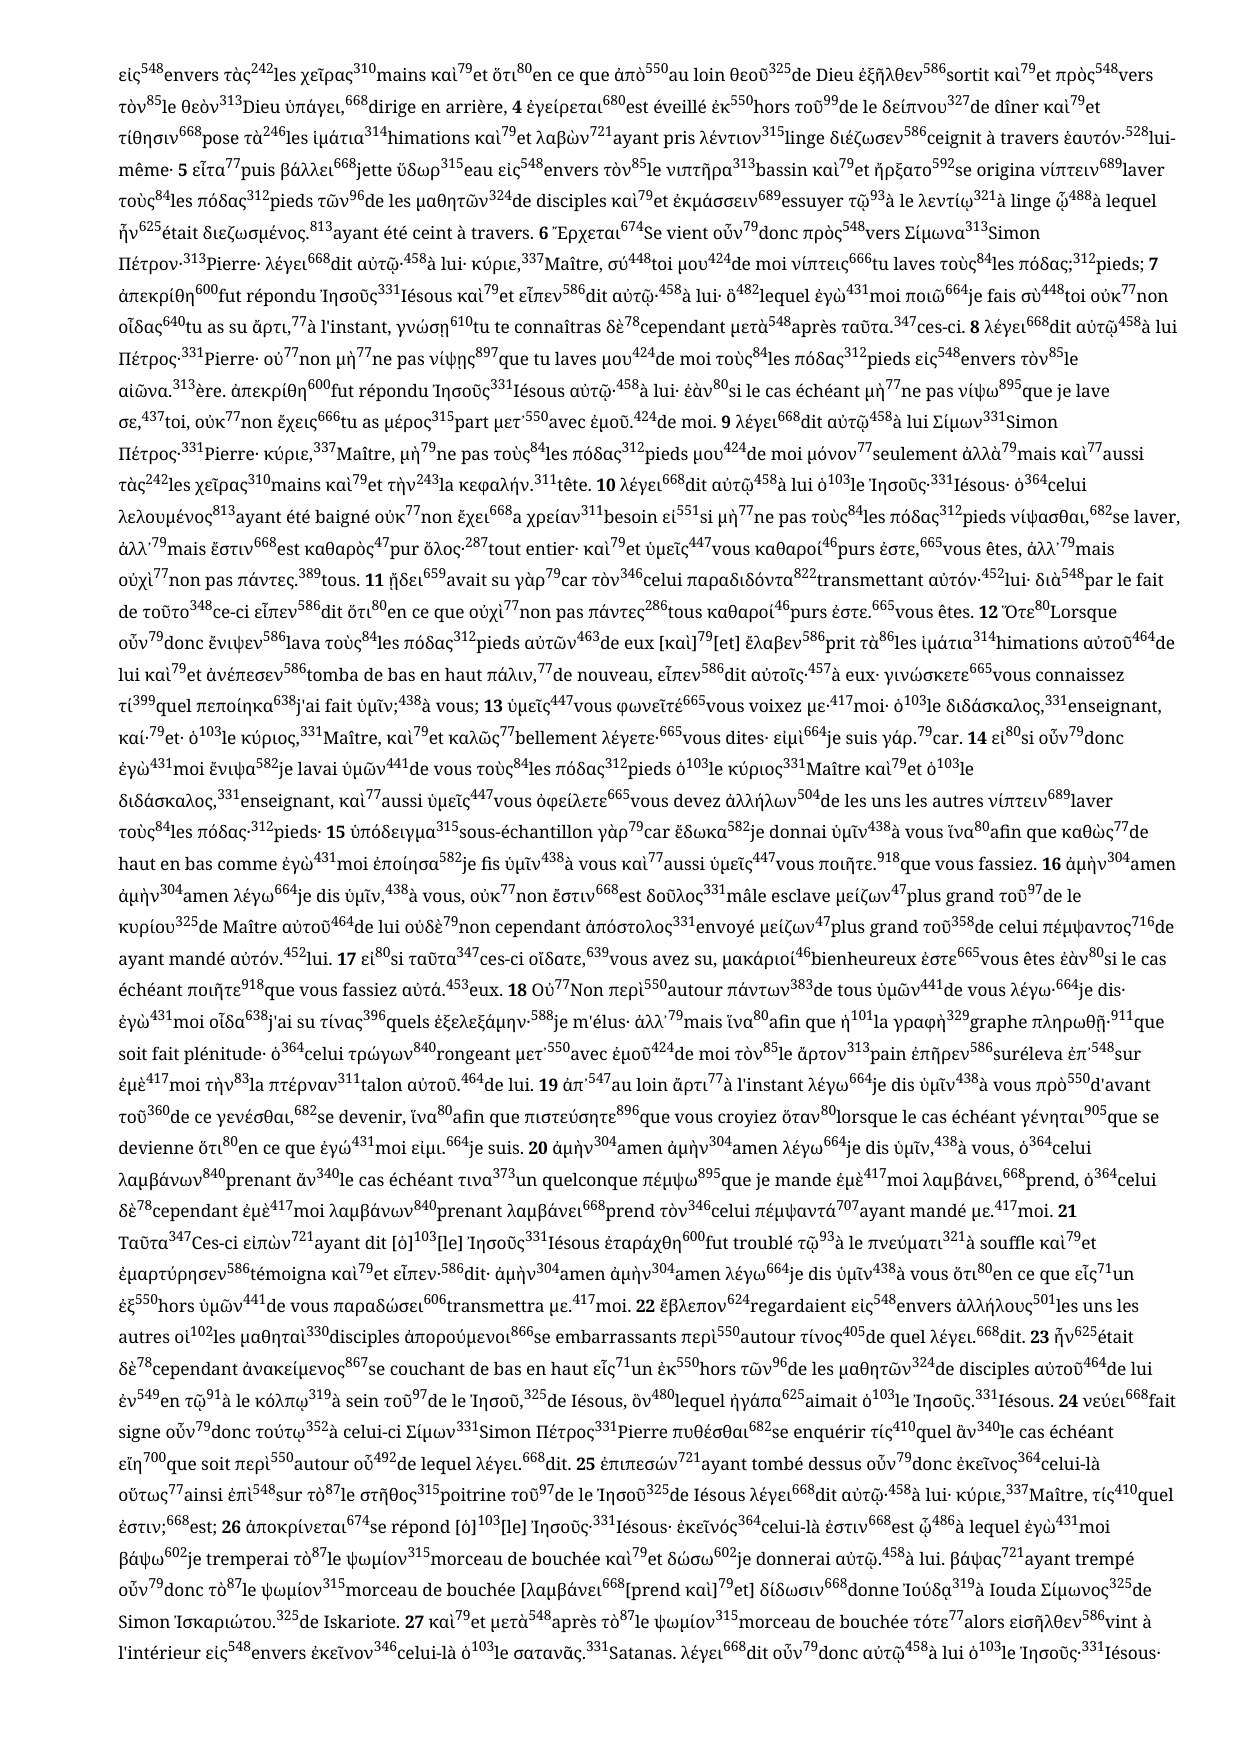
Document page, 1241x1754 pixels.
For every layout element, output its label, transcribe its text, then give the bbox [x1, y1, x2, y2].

text 1 Πρὸ550D'avant δὲ78cependant τῆς95de la ἑορτῆς323de fête τοῦ99de le πάσχα327de pâque εἰδὼς783ayant su ὁ103le Ἰησοῦς331Iésous ὅτι80en ce que ἦλθεν586vint αὐτοῦ464de lui ἡ101la ὥρα329heure ἵνα80afin que μεταβῇ899que dépasse ἐκ550hors τοῦ97de le κόσμου325de monde τούτου150de celui-ci πρὸς548vers τὸν85le πατέρα,313père, ἀγαπήσας721ayant aimé τοὺς244les ἰδίους345en propres τοὺς479ceux ἐν549en τῷ91à le κόσμῳ319à monde εἰς548envers τέλος315achèvement ἠγάπησεν586aima αὐτούς.451eux. 2 Καὶ79Et δείπνου327de dîner γινομένου,863de se devenant, τοῦ97de le διαβόλου65de diable ἤδη77déjà βεβληκότος778de ayant jeté εἰς548envers τὴν83la καρδίαν311coeur ἵνα80afin que παραδοῖ899que transmette αὐτὸν452lui Ἰούδας331Iouda Σίμωνος325de Simon Ἰσκαριώτης,331Iskariote, 3 εἰδὼς783ayant su ὅτι80en ce que πάντα374tous δέδωκεν642a donné αὐτῷ458à lui ὁ103le πατὴρ331père εἰς548envers τὰς242les χεῖρας310mains καὶ79et ὅτι80en ce que ἀπὸ550au loin θεοῦ325de Dieu ἐξῆλθεν586sortit καὶ79et πρὸς548vers τὸν85le θεὸν313Dieu ὑπάγει,668dirige en arrière, 4 ἐγείρεται680est éveillé ἐκ550hors τοῦ99de le δείπνου327de dîner καὶ79et τίθησιν668pose τὰ246les ἱμάτια314himations καὶ79et λαβὼν721ayant pris λέντιον315linge διέζωσεν586ceignit à travers ἑαυτόν·528lui-même· 5 εἶτα77puis βάλλει668jette ὕδωρ315eau εἰς548envers τὸν85le νιπτῆρα313bassin καὶ79et ἤρξατο592se origina νίπτειν689laver τοὺς84les πόδας312pieds τῶν96de les μαθητῶν324de disciples καὶ79et ἐκμάσσειν689essuyer τῷ93à le λεντίῳ321à linge ᾧ488à lequel ἦν625était διεζωσμένος.813ayant été ceint à travers. 6 Ἔρχεται674Se vient οὖν79donc πρὸς548vers Σίμωνα313Simon Πέτρον·313Pierre· λέγει668dit αὐτῷ·458à lui· κύριε,337Maître, σύ448toi μου424de moi νίπτεις666tu laves τοὺς84les πόδας;312pieds; 7 ἀπεκρίθη600fut répondu Ἰησοῦς331Iésous καὶ79et εἶπεν586dit αὐτῷ·458à lui· ὃ482lequel ἐγὼ431moi ποιῶ664je fais σὺ448toi οὐκ77non οἶδας640tu as su ἄρτι,77à l'instant, γνώσῃ610tu te connaîtras δὲ78cependant μετὰ548après ταῦτα.347ces-ci. 8 λέγει668dit αὐτῷ458à lui Πέτρος·331Pierre· οὐ77non μὴ77ne pas νίψῃς897que tu laves μου424de moi τοὺς84les πόδας312pieds εἰς548envers τὸν85le αἰῶνα.313ère. ἀπεκρίθη600fut répondu Ἰησοῦς331Iésous αὐτῷ·458à lui· ἐὰν80si le cas échéant μὴ77ne pas νίψω895que je lave σε,437toi, οὐκ77non ἔχεις666tu as μέρος315part μετ᾽550avec ἐμοῦ.424de moi. 9 λέγει668dit αὐτῷ458à lui Σίμων331Simon Πέτρος·331Pierre· κύριε,337Maître, μὴ79ne pas τοὺς84les πόδας312pieds μου424de moi μόνον77seulement ἀλλὰ79mais καὶ77aussi τὰς242les χεῖρας310mains καὶ79et τὴν243la κεφαλήν.311tête. 10 λέγει668dit αὐτῷ458à lui ὁ103le Ἰησοῦς·331Iésous· ὁ364celui λελουμένος813ayant été baigné οὐκ77non ἔχει668a χρείαν311besoin εἰ551si μὴ77ne pas τοὺς84les πόδας312pieds νίψασθαι,682se laver, ἀλλ᾽79mais ἔστιν668est καθαρὸς47pur ὅλος·287tout entier· καὶ79et ὑμεῖς447vous καθαροί46purs ἐστε,665vous êtes, ἀλλ᾽79mais οὐχὶ77non pas πάντες.389tous. 11 ᾔδει659avait su γὰρ79car τὸν346celui παραδιδόντα822transmettant αὐτόν·452lui· διὰ548par le fait de τοῦτο348ce-ci εἶπεν586dit ὅτι80en ce que οὐχὶ77non pas πάντες286tous καθαροί46purs ἐστε.665vous êtes. 12 Ὅτε80Lorsque οὖν79donc ἔνιψεν586lava τοὺς84les πόδας312pieds αὐτῶν463de eux [καὶ]79[et] ἔλαβεν586prit τὰ86les ἱμάτια314himations αὐτοῦ464de lui καὶ79et ἀνέπεσεν586tomba de bas en haut πάλιν,77de nouveau, εἶπεν586dit αὐτοῖς·457à eux· γινώσκετε665vous connaissez τί399quel πεποίηκα638j'ai fait ὑμῖν;438à vous; 13 ὑμεῖς447vous φωνεῖτέ665vous voixez με·417moi· ὁ103le διδάσκαλος,331enseignant, καί·79et· ὁ103le κύριος,331Maître, καὶ79et καλῶς77bellement λέγετε·665vous dites· εἰμὶ664je suis γάρ.79car. 14 εἰ80si οὖν79donc ἐγὼ431moi ἔνιψα582je lavai ὑμῶν441de vous τοὺς84les πόδας312pieds ὁ103le κύριος331Maître καὶ79et ὁ103le διδάσκαλος,331enseignant, καὶ77aussi ὑμεῖς447vous ὀφείλετε665vous devez ἀλλήλων504de les uns les autres νίπτειν689laver τοὺς84les πόδας·312pieds· 15 ὑπόδειγμα315sous-échantillon γὰρ79car ἔδωκα582je donnai ὑμῖν438à vous ἵνα80afin que καθὼς77de haut en bas comme ἐγὼ431moi ἐποίησα582je fis ὑμῖν438à vous καὶ77aussi ὑμεῖς447vous ποιῆτε.918que vous fassiez. 16 ἀμὴν304amen ἀμὴν304amen λέγω664je dis ὑμῖν,438à vous, οὐκ77non ἔστιν668est δοῦλος331mâle esclave μείζων47plus grand τοῦ97de le κυρίου325de Maître αὐτοῦ464de lui οὐδὲ79non cependant ἀπόστολος331envoyé μείζων47plus grand τοῦ358de celui πέμψαντος716de ayant mandé αὐτόν.452lui. 17 εἰ80si ταῦτα347ces-ci οἴδατε,639vous avez su, μακάριοί46bienheureux ἐστε665vous êtes ἐὰν80si le cas échéant ποιῆτε918que vous fassiez αὐτά.453eux. 18 Οὐ77Non περὶ550autour πάντων383de tous ὑμῶν441de vous λέγω·664je dis· ἐγὼ431moi οἶδα638j'ai su τίνας396quels ἐξελεξάμην·588je m'élus· ἀλλ᾽79mais ἵνα80afin que ἡ101la γραφὴ329graphe πληρωθῇ·911que soit fait plénitude· ὁ364celui τρώγων840rongeant μετ᾽550avec ἐμοῦ424de moi τὸν85le ἄρτον313pain ἐπῆρεν586suréleva ἐπ᾽548sur ἐμὲ417moi τὴν83la πτέρναν311talon αὐτοῦ.464de lui. 19 ἀπ᾽547au loin ἄρτι77à l'instant λέγω664je dis ὑμῖν438à vous πρὸ550d'avant τοῦ360de ce γενέσθαι,682se devenir, ἵνα80afin que πιστεύσητε896que vous croyiez ὅταν80lorsque le cas échéant γένηται905que se devienne ὅτι80en ce que ἐγώ431moi εἰμι.664je suis. 20 ἀμὴν304amen ἀμὴν304amen λέγω664je dis ὑμῖν,438à vous, ὁ364celui λαμβάνων840prenant ἄν340le cas échéant τινα373un quelconque πέμψω895que je mande ἐμὲ417moi λαμβάνει,668prend, ὁ364celui δὲ78cependant ἐμὲ417moi λαμβάνων840prenant λαμβάνει668prend τὸν346celui πέμψαντά707ayant mandé με.417moi. 21 Ταῦτα347Ces-ci εἰπὼν721ayant dit [ὁ]103[le] Ἰησοῦς331Iésous ἐταράχθη600fut troublé τῷ93à le πνεύματι321à souffle καὶ79et ἐμαρτύρησεν586témoigna καὶ79et εἶπεν·586dit· ἀμὴν304amen ἀμὴν304amen λέγω664je dis ὑμῖν438à vous ὅτι80en ce que εἷς71un ἐξ550hors ὑμῶν441de vous παραδώσει606transmettra με.417moi. 22 ἔβλεπον624regardaient εἰς548envers ἀλλήλους501les uns les autres οἱ102les μαθηταὶ330disciples ἀπορούμενοι866se embarrassants περὶ550autour τίνος405de quel λέγει.668dit. 23 ἦν625était δὲ78cependant ἀνακείμενος867se couchant de bas en haut εἷς71un ἐκ550hors τῶν96de les μαθητῶν324de disciples αὐτοῦ464de lui ἐν549en τῷ91à le κόλπῳ319à sein τοῦ97de le Ἰησοῦ,325de Iésous, ὃν480lequel ἠγάπα625aimait ὁ103le Ἰησοῦς.331Iésous. 24 νεύει668fait signe οὖν79donc τούτῳ352à celui-ci Σίμων331Simon Πέτρος331Pierre πυθέσθαι682se enquérir τίς410quel ἂν340le cas échéant εἴη700que soit περὶ550autour οὗ492de lequel λέγει.668dit. 25 ἐπιπεσών721ayant tombé dessus οὖν79donc ἐκεῖνος364celui-là οὕτως77ainsi ἐπὶ548sur τὸ87le στῆθος315poitrine τοῦ97de le Ἰησοῦ325de Iésous λέγει668dit αὐτῷ·458à lui· κύριε,337Maître, τίς410quel ἐστιν;668est; 26 ἀποκρίνεται674se répond [ὁ]103[le] Ἰησοῦς·331Iésous· ἐκεῖνός364celui-là ἐστιν668est ᾧ486à lequel ἐγὼ431moi βάψω602je tremperai τὸ87le ψωμίον315morceau de bouchée καὶ79et δώσω602je donnerai αὐτῷ.458à lui. βάψας721ayant trempé οὖν79donc τὸ87le ψωμίον315morceau de bouchée [λαμβάνει668[prend καὶ]79et] δίδωσιν668donne Ἰούδᾳ319à Iouda Σίμωνος325de Simon Ἰσκαριώτου.325de Iskariote. 27 καὶ79et μετὰ548après τὸ87le ψωμίον315morceau de bouchée τότε77alors εἰσῆλθεν586vint à l'intérieur εἰς548envers ἐκεῖνον346celui-là ὁ103le σατανᾶς.331Satanas. λέγει668dit οὖν79donc αὐτῷ458à lui ὁ103le Ἰησοῦς·331Iésous· ὃ482lequel ποιεῖς666tu fais ποίησον554fais τάχιον.77plus vite. 28 τοῦτο348ce-ci [δὲ]78[cependant] οὐδεὶς390aucun ἔγνω586connut τῶν357de ceux ἀνακειμένων860de se couchants de bas en haut πρὸς548vers τί399quel εἶπεν586dit αὐτῷ·458à lui· 29 τινὲς389des quelconques γὰρ79car ἐδόκουν,624estimaient, ἐπεὶ80puisque τὸ87le γλωσσόκομον315sac à languette εἶχεν625avait Ἰούδας,331Iouda, ὅτι80en ce que λέγει668dit αὐτῷ458à lui [ὁ]103[le] Ἰησοῦς·331Iésous· ἀγόρασον554achète à l'agora ὧν493de lesquels χρείαν311besoin ἔχομεν663nous avons εἰς548envers τὴν83la ἑορτήν,311fête, ἢ79ou τοῖς90à les πτωχοῖς58à pauvres ἵνα80afin que τι375un quelconque δῷ.899que donne. 30 λαβὼν721ayant pris οὖν79donc τὸ87le ψωμίον315morceau de bouchée ἐκεῖνος364celui-là ἐξῆλθεν586sortit εὐθύς.77directement. ἦν625était δὲ78cependant νύξ.329nuit. 31 Ὅτε80Lorsque οὖν79donc ἐξῆλθεν,586sortit, λέγει668dit Ἰησοῦς·331Iésous· νῦν77maintenant ἐδοξάσθη600fut glorifié ὁ103le υἱὸς331fils τοῦ97de le ἀνθρώπου325de être humain καὶ79et ὁ103le θεὸς331Dieu ἐδοξάσθη600fut glorifié ἐν549en αὐτῷ·458à lui· 32 [εἰ80[si ὁ103le θεὸς331Dieu ἐδοξάσθη600fut glorifié ἐν549en αὐτῷ],458à lui], καὶ77aussi ὁ103le θεὸς331Dieu δοξάσει606glorifiera αὐτὸν452lui ἐν549en αὐτῷ,533à lui-même, καὶ79et εὐθὺς77directement δοξάσει606glorifiera αὐτόν.452lui. 33 τεκνία,338petits enfants, ἔτι77encore μικρὸν55petit μεθ᾽550avec ὑμῶν441de vous εἰμι·664je suis· ζητήσετέ603vous chercherez με,417moi, καὶ79et καθὼς77de haut en bas comme εἶπον582je dis τοῖς90à les Ἰουδαίοις58à Ioudaiens ὅτι80en ce que ὅπου80là où ἐγὼ431moi ὑπάγω664je dirige en arrière ὑμεῖς447vous οὐ77non δύνασθε671vous vous pouvez ἐλθεῖν,681venir, καὶ77aussi ὑμῖν438à vous λέγω664je dis ἄρτι.77à l'instant. 34 Ἐντολὴν311Commandement καινὴν2nouvelle δίδωμι664je donne ὑμῖν,438à vous, ἵνα77afin que ἀγαπᾶτε918que vous aimiez ἀλλήλους,501les uns les autres, καθὼς77de haut en bas comme ἠγάπησα582j'aimai ὑμᾶς436vous ἵνα77afin que καὶ77aussi ὑμεῖς447vous ἀγαπᾶτε918que vous aimiez ἀλλήλους.501les uns les autres. 35 ἐν549en τούτῳ354à ce-ci γνώσονται611se connaîtront πάντες389tous ὅτι80en ce que ἐμοὶ230miens μαθηταί330disciples ἐστε,665vous êtes, ἐὰν80si le cas échéant ἀγάπην311amour ἔχητε918que vous ayez ἐν549en ἀλλήλοις.502à les uns les autres. 36 Λέγει668Dit αὐτῷ458à lui Σίμων331Simon Πέτρος·331Pierre· κύριε,337Maître, ποῦ77où? ὑπάγεις;666tu diriges en arrière; ἀπεκρίθη600fut répondu [αὐτῷ]458[à lui] Ἰησοῦς·331Iésous· ὅπου80là où ὑπάγω664je dirige en arrière οὐ77non δύνασαί672tu te peux μοι420à moi νῦν77maintenant ἀκολουθῆσαι,681suivre, ἀκολουθήσεις604tu suivras δὲ78cependant ὕστερον.77postérieurement. 37 λέγει668dit αὐτῷ458à lui ὁ103le Πέτρος·331Pierre· κύριε,337Maître, διὰ548par le fait de τί399quel οὐ77non δύναμαί670je me puis σοι439à toi ἀκολουθῆσαι681suivre ἄρτι;77à l'instant; τὴν83la ψυχήν311âme μου424de moi ὑπὲρ550au-dessus σοῦ442de toi θήσω.602je poserai. 38 ἀποκρίνεται674se répond Ἰησοῦς·331Iésous· τὴν83la ψυχήν311âme σου442de toi ὑπὲρ550au-dessus ἐμοῦ424de moi θήσεις;604tu poseras; ἀμὴν304amen ἀμὴν304amen λέγω664je dis σοι,439à toi, οὐ77non μὴ77ne pas ἀλέκτωρ331coq φωνήσῃ899que voixe ἕως80jusqu'à ce que οὗ494de lequel ἀρνήσῃ610tu te nieras με417moi τρίς.77trois fois. [118, 59, 1181, 1665]
